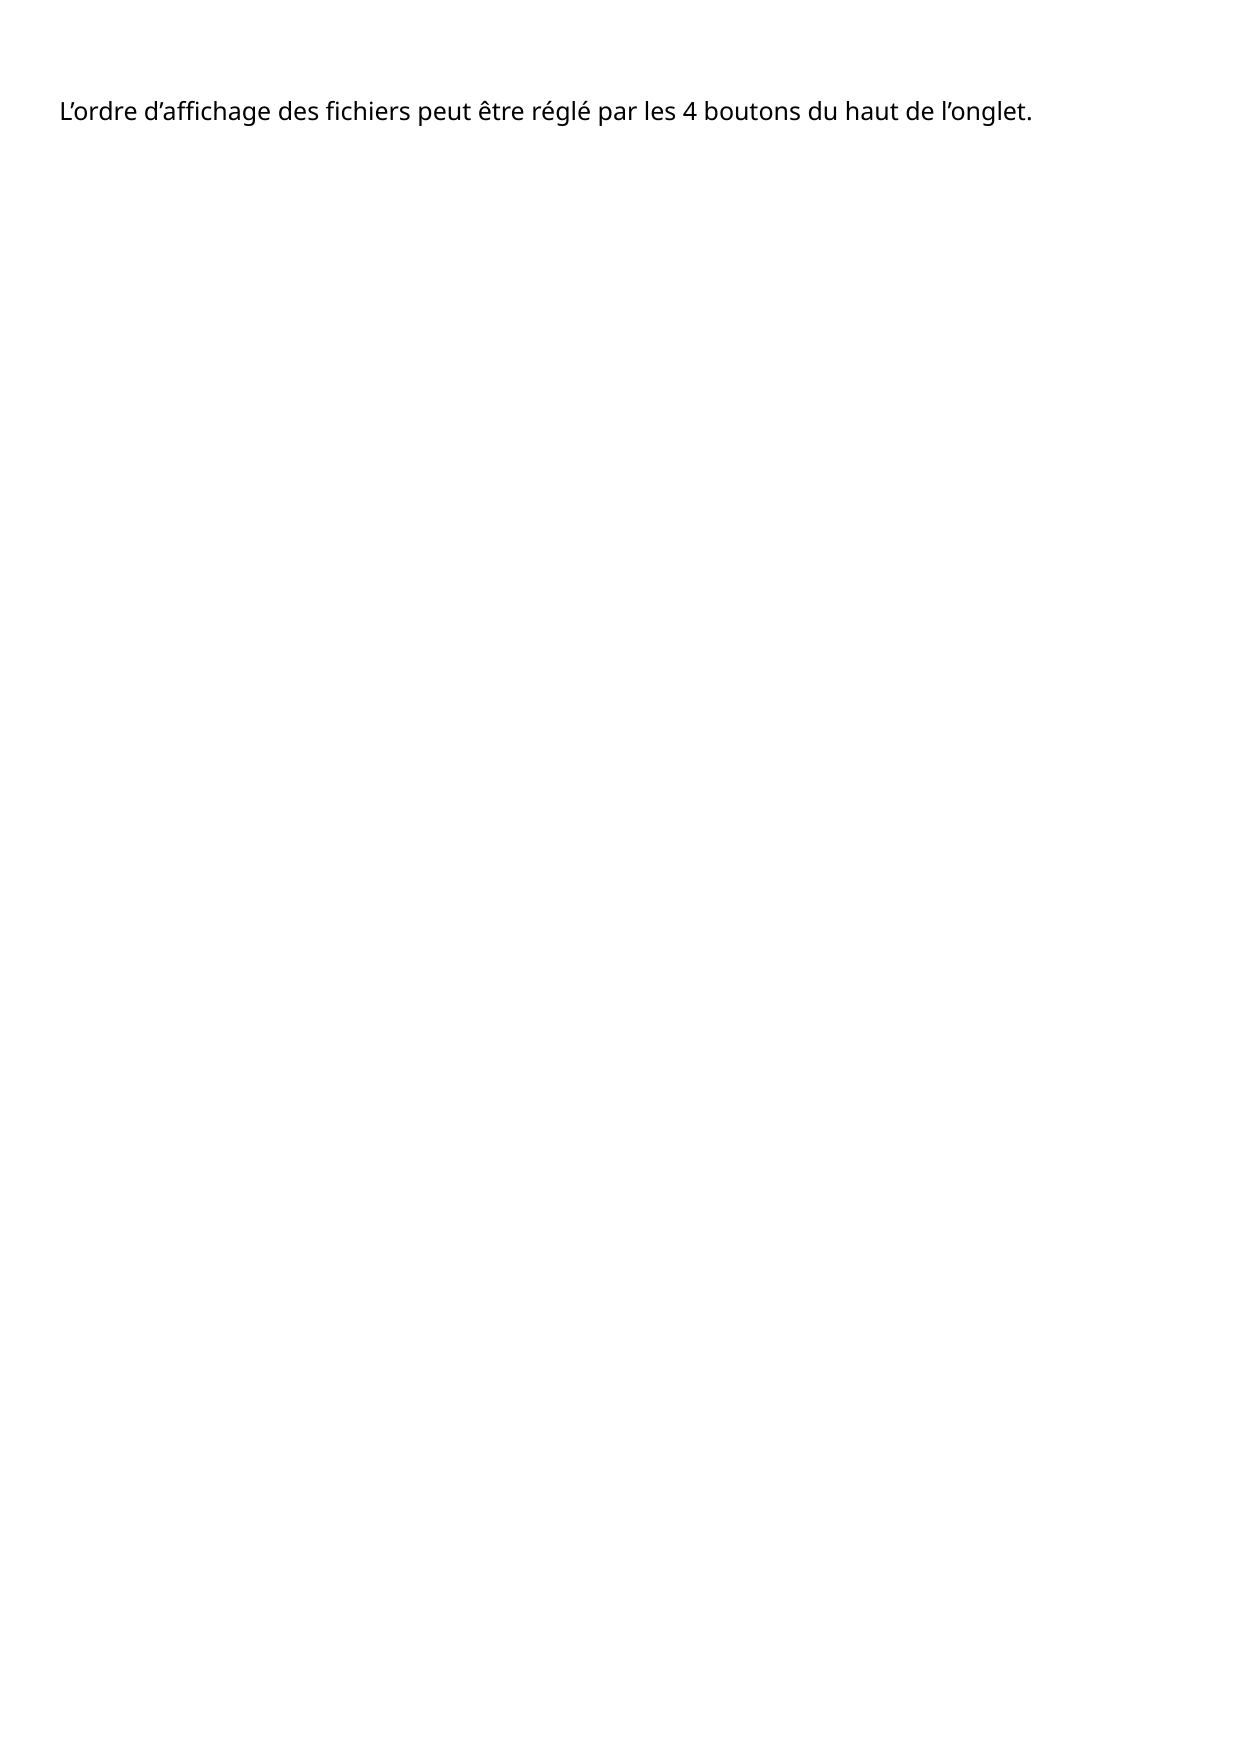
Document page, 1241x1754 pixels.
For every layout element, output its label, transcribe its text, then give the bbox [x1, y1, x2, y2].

text L’ordre d’affichage des fichiers peut être réglé par les 4 boutons du haut de l’onglet. [59, 93, 1181, 127]
